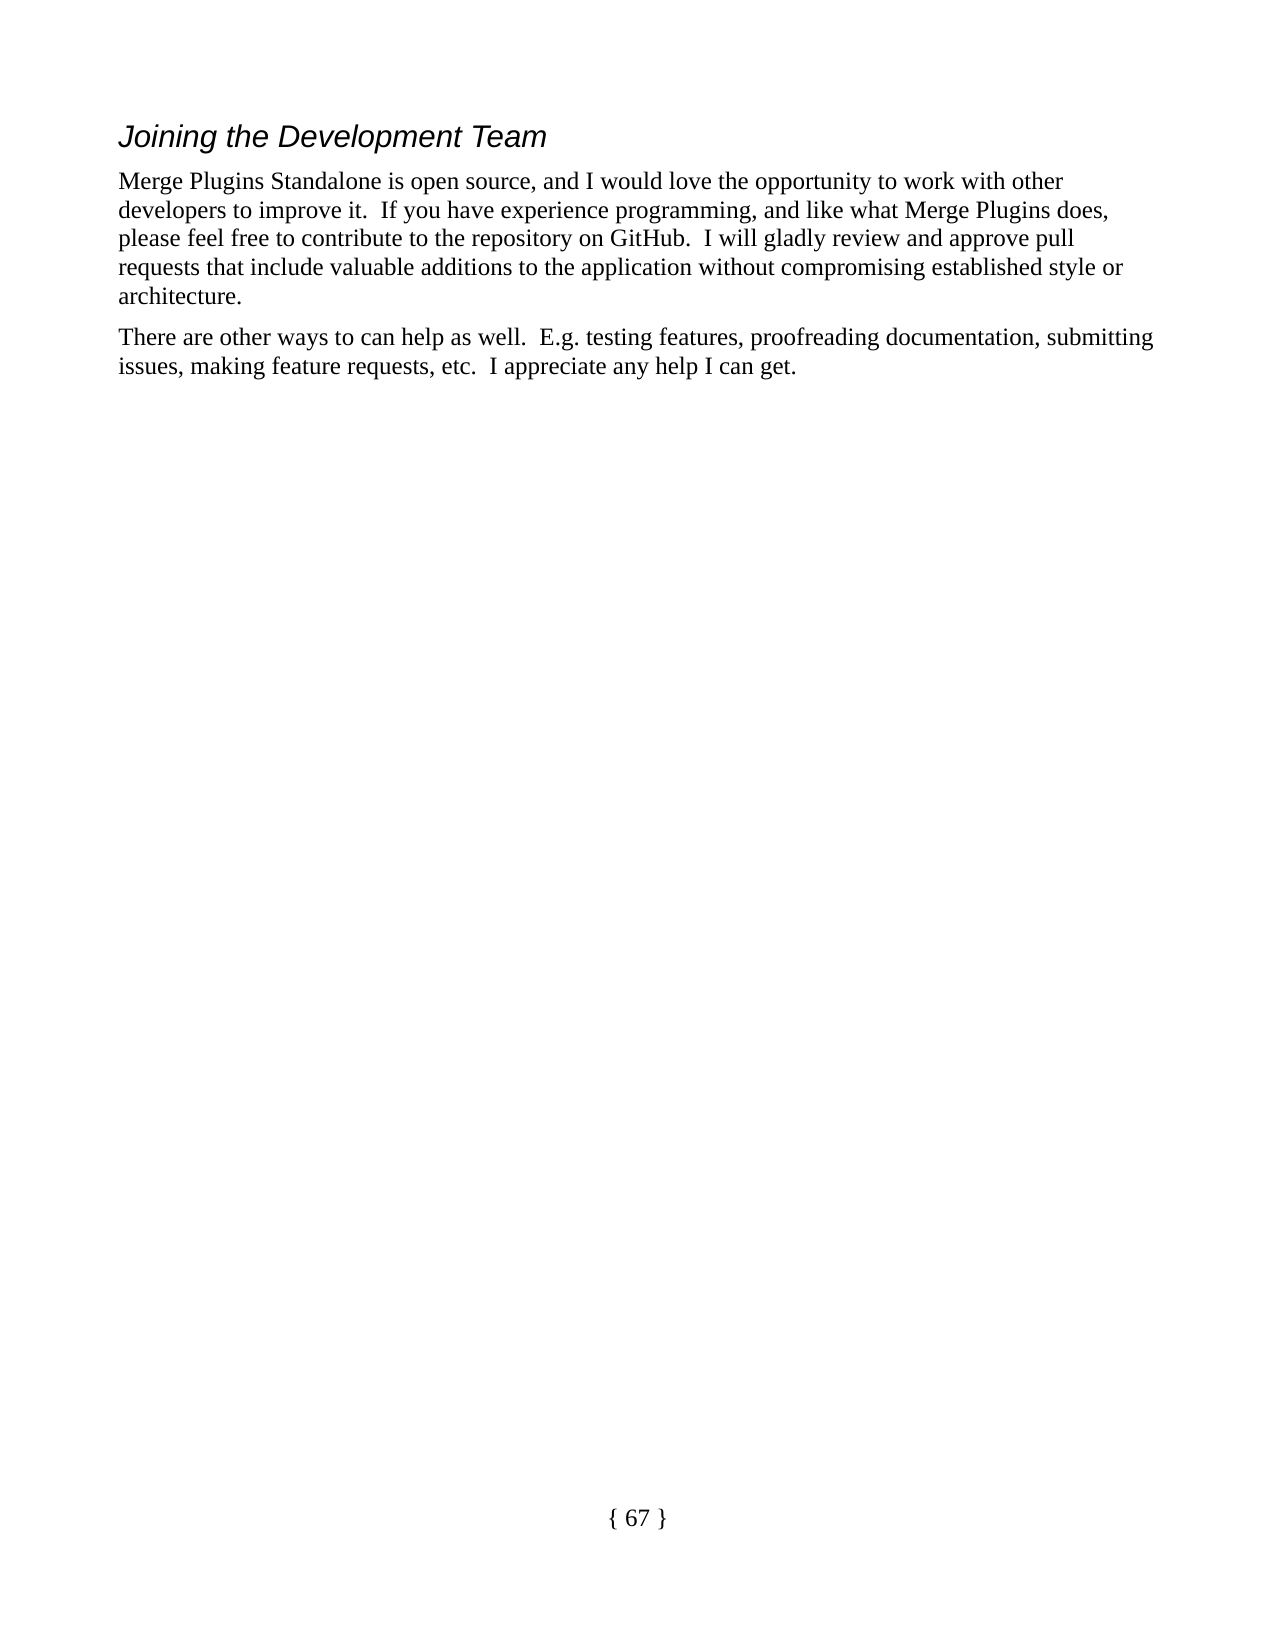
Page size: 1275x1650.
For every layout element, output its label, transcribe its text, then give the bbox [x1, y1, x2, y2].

subtitle Joining the Development Team [118, 118, 1157, 154]
text There are other ways to can help as well. E.g. testing features, proofreading documentation, submitting issues, making feature requests, etc. I appreciate any help I can get. [118, 322, 1157, 380]
text Merge Plugins Standalone is open source, and I would love the opportunity to work with other developers to improve it. If you have experience programming, and like what Merge Plugins does, please feel free to contribute to the repository on GitHub. I will gladly review and approve pull requests that include valuable additions to the application without compromising established style or architecture. [118, 166, 1157, 310]
